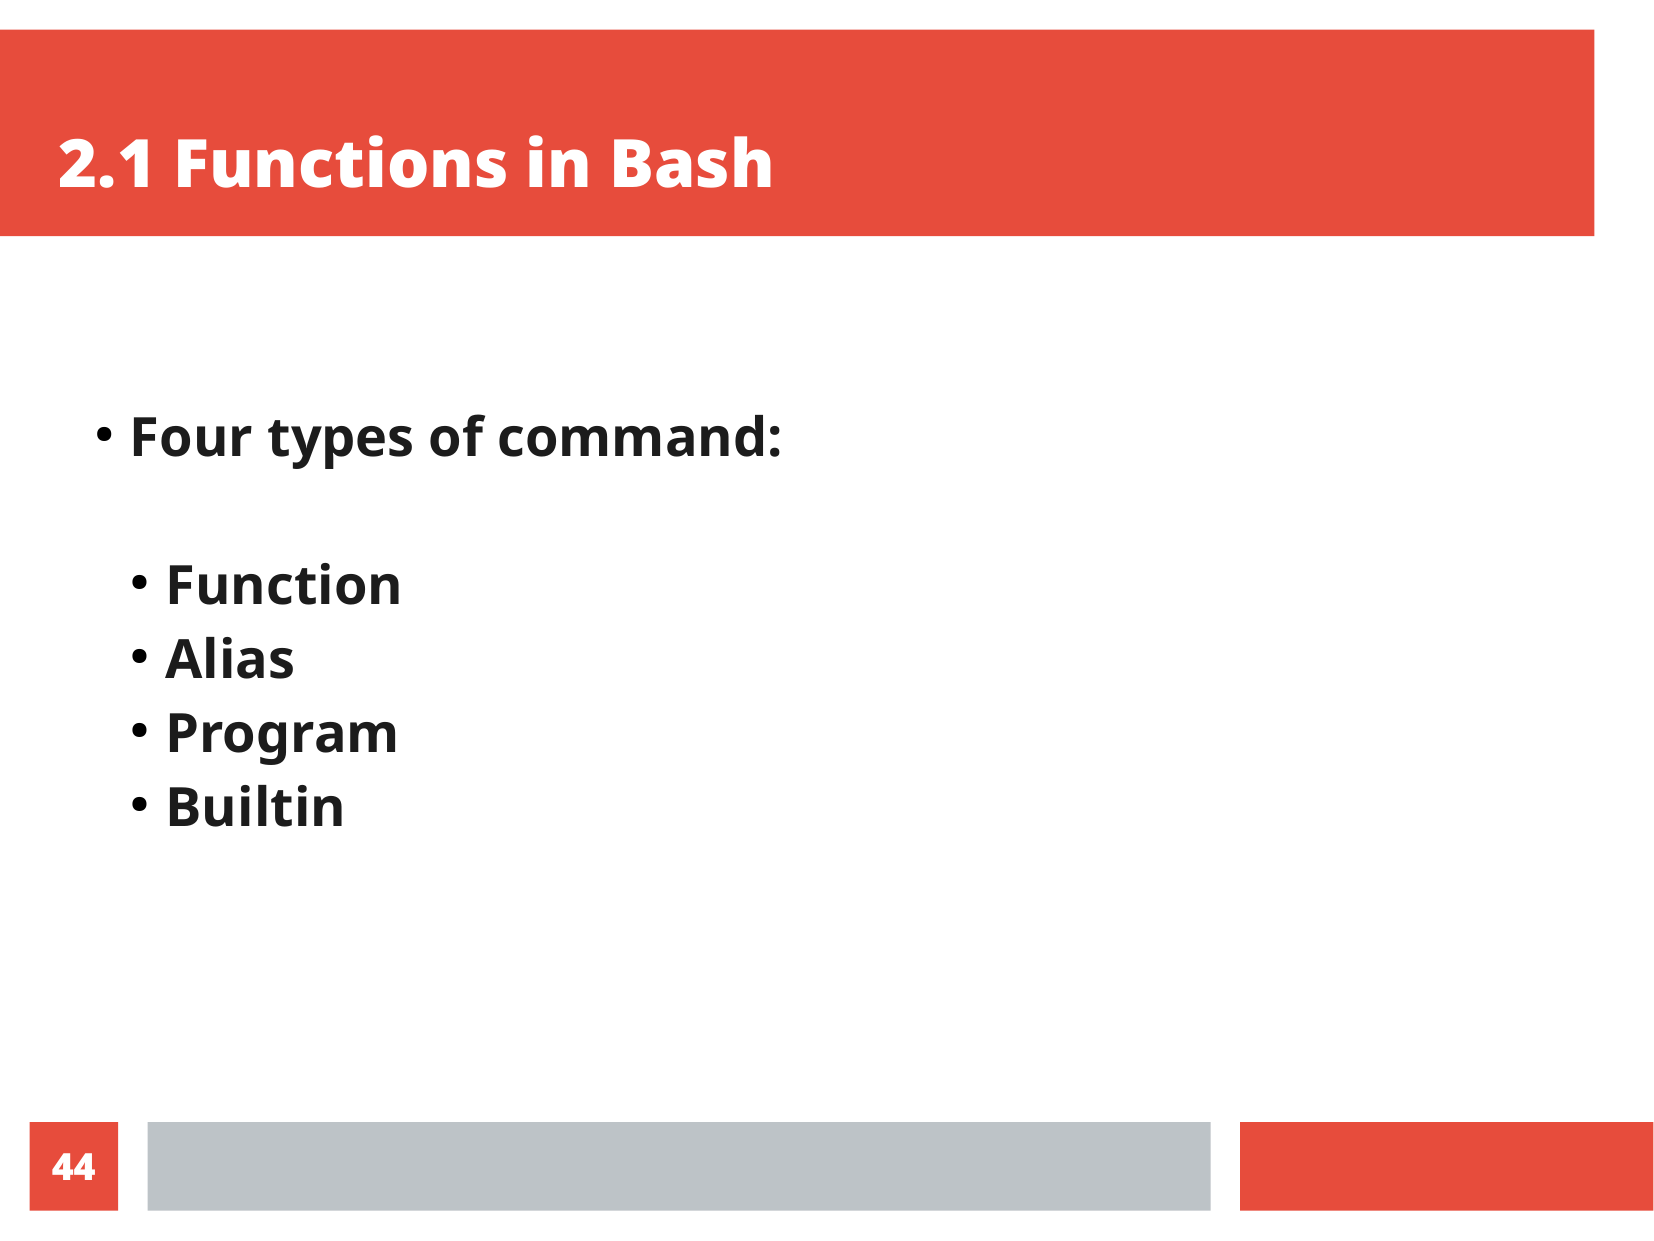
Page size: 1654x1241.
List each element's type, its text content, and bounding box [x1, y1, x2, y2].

title 2.1 Functions in Bash [59, 59, 1595, 207]
subtitle Four types of command: Function Alias Program Builtin [59, 324, 1565, 1093]
